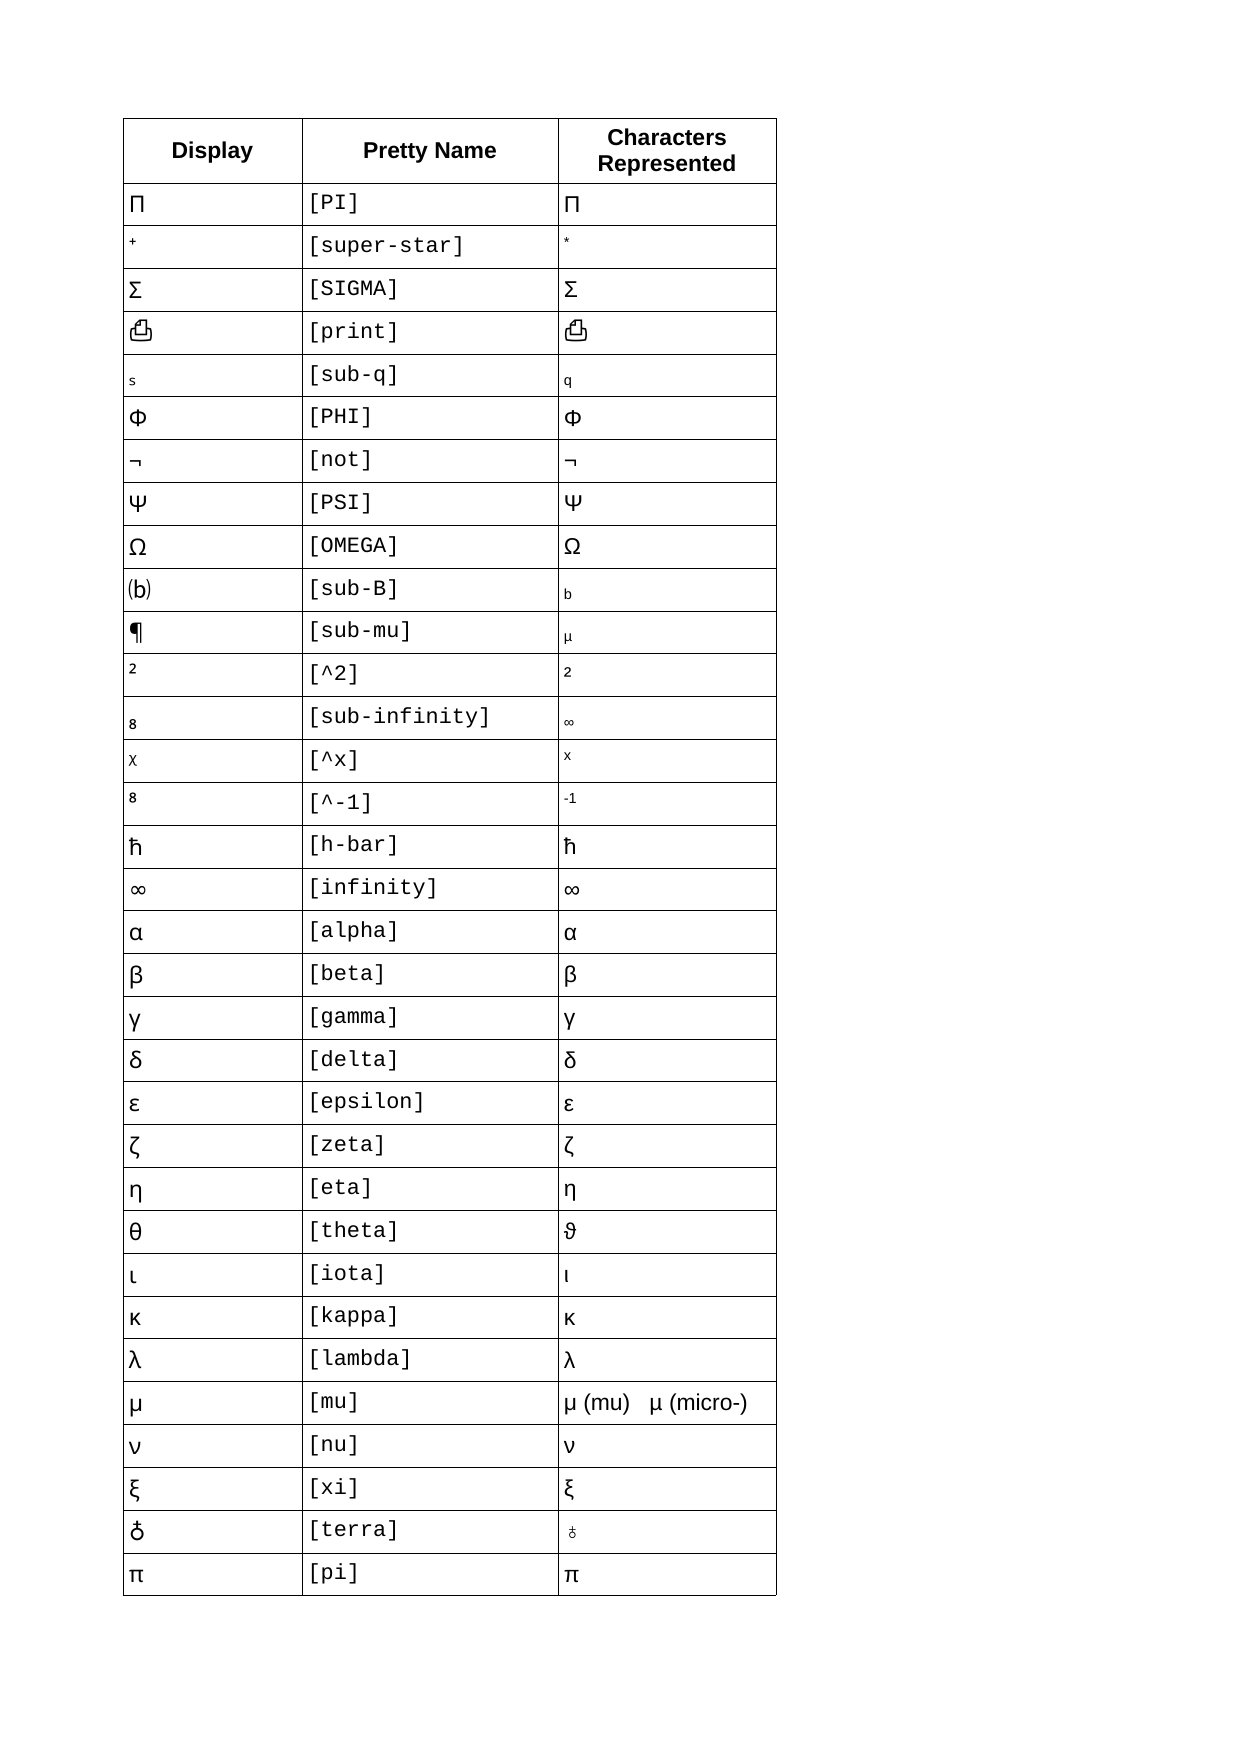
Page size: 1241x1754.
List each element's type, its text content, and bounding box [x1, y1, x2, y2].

table_cell ⁺ [124, 226, 302, 268]
table_cell [gamma] [303, 997, 558, 1039]
table_cell ħ [559, 826, 776, 867]
table_cell µ [559, 612, 776, 653]
table_cell ∞ [559, 697, 776, 739]
table_cell λ [124, 1339, 302, 1381]
table_cell [mu] [303, 1382, 558, 1424]
table_cell [PHI] [303, 397, 558, 439]
table_cell [lambda] [303, 1339, 558, 1381]
table_cell α [124, 911, 302, 953]
table_cell ν [559, 1425, 776, 1467]
table_cell ⎙ [124, 312, 302, 354]
table_cell [xi] [303, 1468, 558, 1509]
table_cell [epsilon] [303, 1082, 558, 1124]
table_cell Ψ [559, 483, 776, 525]
table_cell [iota] [303, 1254, 558, 1296]
table_cell ♁ [559, 1511, 776, 1552]
table_cell [OMEGA] [303, 526, 558, 568]
table_cell ᵡ [124, 740, 302, 782]
table_cell δ [124, 1040, 302, 1081]
table_cell [delta] [303, 1040, 558, 1081]
table_cell ₛ [124, 355, 302, 396]
table_cell μ [124, 1382, 302, 1424]
table_cell δ [559, 1040, 776, 1081]
table_cell Π [559, 184, 776, 225]
table_cell Ω [559, 526, 776, 568]
table_cell [print] [303, 312, 558, 354]
table_cell [sub-infinity] [303, 697, 558, 739]
table_cell ∞ [559, 869, 776, 910]
table_cell ζ [124, 1125, 302, 1167]
table_cell Φ [559, 397, 776, 439]
table_cell ħ [124, 826, 302, 867]
table_cell * [559, 226, 776, 268]
table_cell [kappa] [303, 1297, 558, 1338]
table_cell ² [559, 654, 776, 696]
table_cell ζ [559, 1125, 776, 1167]
table_cell ν [124, 1425, 302, 1467]
table_cell [pi] [303, 1554, 558, 1595]
table_cell θ [124, 1211, 302, 1253]
table_cell ι [124, 1254, 302, 1296]
table_header Display [124, 119, 302, 182]
table_cell π [124, 1554, 302, 1595]
table_cell [super-star] [303, 226, 558, 268]
table_cell γ [559, 997, 776, 1039]
table_cell Φ [124, 397, 302, 439]
table_cell η [559, 1168, 776, 1210]
table_cell ⎙ [559, 312, 776, 354]
table_cell [zeta] [303, 1125, 558, 1167]
table_cell [nu] [303, 1425, 558, 1467]
table_cell Ψ [124, 483, 302, 525]
table_cell [theta] [303, 1211, 558, 1253]
table_cell -1 [559, 783, 776, 824]
table_cell [^-1] [303, 783, 558, 824]
table_cell ¶ [124, 612, 302, 653]
table_cell ε [124, 1082, 302, 1124]
table_cell [PI] [303, 184, 558, 225]
table_cell α [559, 911, 776, 953]
table_cell [infinity] [303, 869, 558, 910]
table_cell π [559, 1554, 776, 1595]
table_cell ξ [559, 1468, 776, 1509]
table_cell [h-bar] [303, 826, 558, 867]
table_cell β [124, 954, 302, 996]
table_cell ξ [124, 1468, 302, 1509]
table_cell ∞ [124, 869, 302, 910]
table_cell Σ [559, 269, 776, 311]
table_cell [not] [303, 440, 558, 482]
table_cell [sub-B] [303, 569, 558, 611]
table_cell Ω [124, 526, 302, 568]
table_cell ⁸ [124, 783, 302, 824]
table_cell β [559, 954, 776, 996]
table_cell ¬ [124, 440, 302, 482]
table_cell b [559, 569, 776, 611]
table_cell x [559, 740, 776, 782]
table_cell κ [559, 1297, 776, 1338]
table_cell Π [124, 184, 302, 225]
table_cell η [124, 1168, 302, 1210]
table_cell [^x] [303, 740, 558, 782]
table_cell ¬ [559, 440, 776, 482]
table_cell [terra] [303, 1511, 558, 1552]
table_cell [SIGMA] [303, 269, 558, 311]
table_cell ♁ [124, 1511, 302, 1552]
table_header Characters Represented [559, 119, 776, 182]
table_cell κ [124, 1297, 302, 1338]
table_cell ε [559, 1082, 776, 1124]
table_cell μ (mu) µ (micro-) [559, 1382, 776, 1424]
table_cell γ [124, 997, 302, 1039]
table_header Pretty Name [303, 119, 558, 182]
table_cell λ [559, 1339, 776, 1381]
table_cell ₈ [124, 697, 302, 739]
table_cell [beta] [303, 954, 558, 996]
table_cell ⒝ [124, 569, 302, 611]
table_cell ϑ [559, 1211, 776, 1253]
table_cell [eta] [303, 1168, 558, 1210]
table_cell Σ [124, 269, 302, 311]
table_cell [^2] [303, 654, 558, 696]
table_cell ² [124, 654, 302, 696]
table_cell ι [559, 1254, 776, 1296]
table_cell q [559, 355, 776, 396]
table_cell [sub-q] [303, 355, 558, 396]
table_cell [PSI] [303, 483, 558, 525]
table_cell [sub-mu] [303, 612, 558, 653]
table_cell [alpha] [303, 911, 558, 953]
